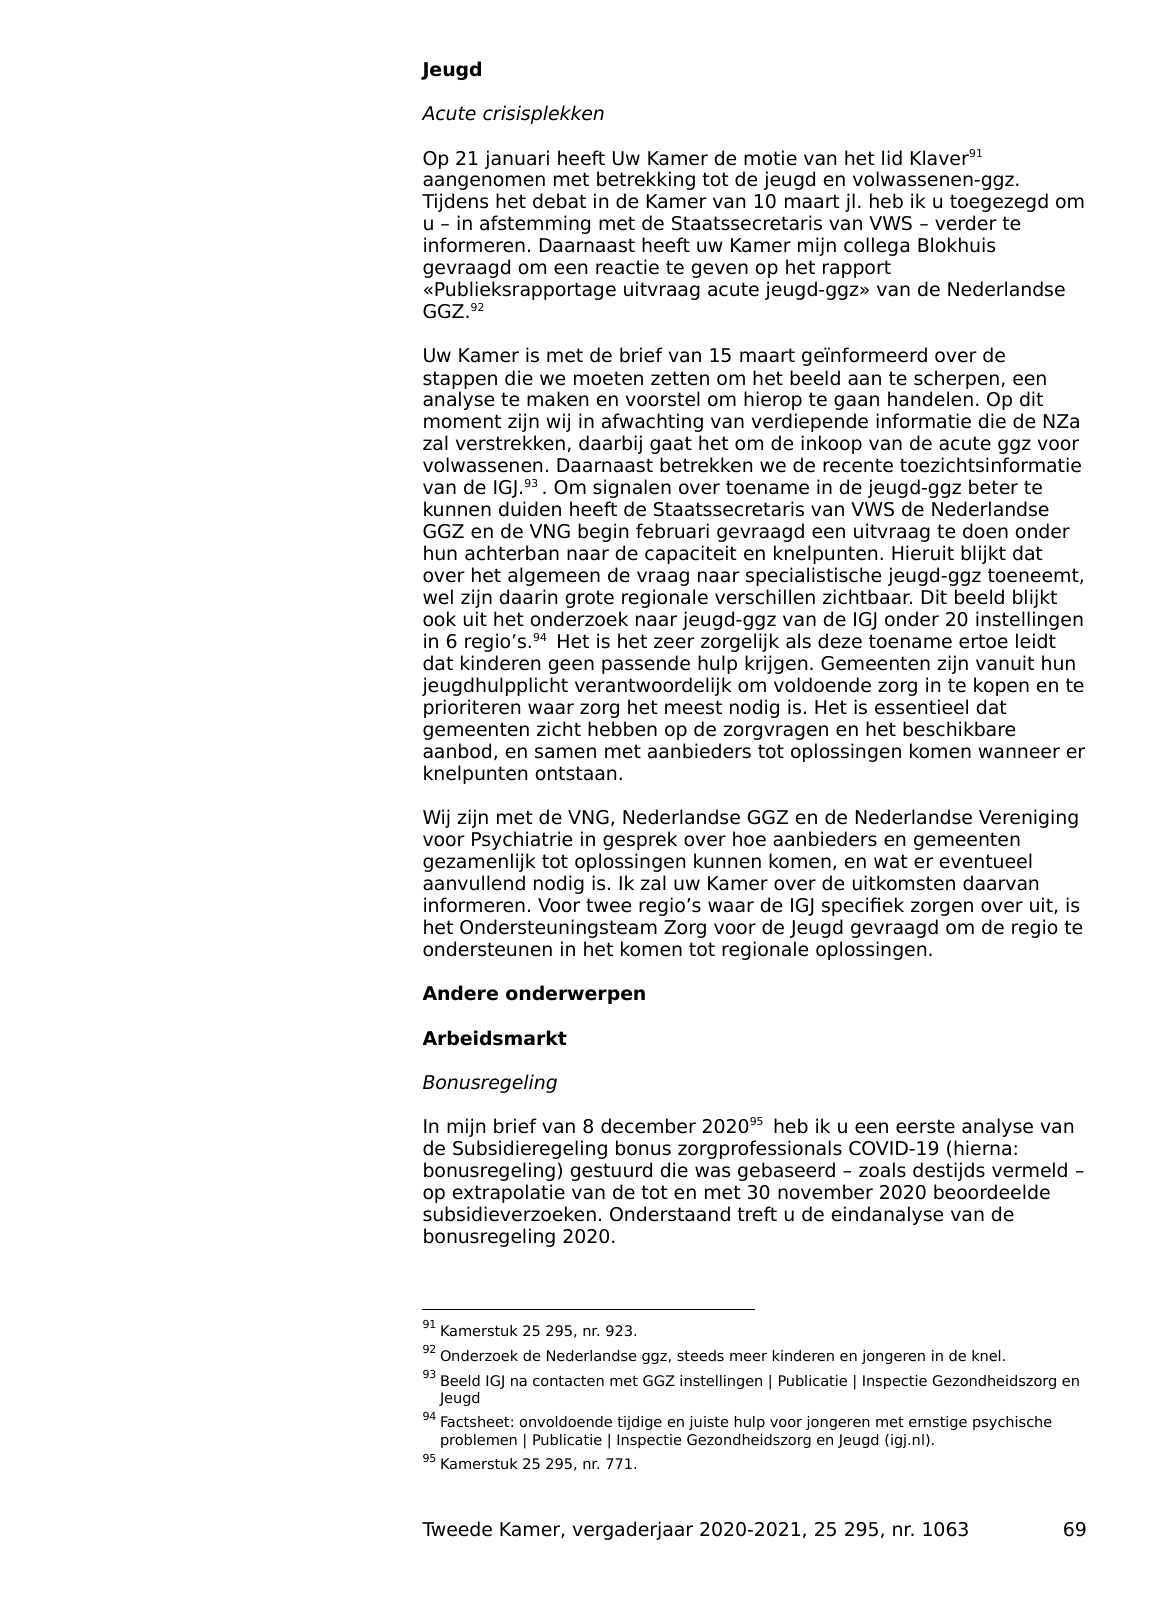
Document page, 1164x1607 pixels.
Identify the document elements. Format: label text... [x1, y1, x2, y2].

text Kamerstuk 25 295, nr. 771. [422, 1452, 1087, 1474]
text Factsheet: onvoldoende tijdige en juiste hulp voor jongeren met ernstige psychische problemen | Publicatie | Inspectie Gezondheidszorg en Jeugd (igj.nl). [422, 1410, 1087, 1449]
text Uw Kamer is met de brief van 15 maart geïnformeerd over de stappen die we moeten zetten om het beeld aan te scherpen, een analyse te maken en voorstel om hierop te gaan handelen. Op dit moment zijn wij in afwachting van verdiepende informatie die de NZa zal verstrekken, daarbij gaat het om de inkoop van de acute ggz voor volwassenen. Daarnaast betrekken we de recente toezichtsinformatie van de IGJ.. Om signalen over toename in de jeugd-ggz beter te kunnen duiden heeft de Staatssecretaris van VWS de Nederlandse GGZ en de VNG begin februari gevraagd een uitvraag te doen onder hun achterban naar de capaciteit en knelpunten. Hieruit blijkt dat over het algemeen de vraag naar specialistische jeugd-ggz toeneemt, wel zijn daarin grote regionale verschillen zichtbaar. Dit beeld blijkt ook uit het onderzoek naar jeugd-ggz van de IGJ onder 20 instellingen in 6 regio’s. Het is het zeer zorgelijk als deze toename ertoe leidt dat kinderen geen passende hulp krijgen. Gemeenten zijn vanuit hun jeugdhulpplicht verantwoordelijk om voldoende zorg in te kopen en te prioriteren waar zorg het meest nodig is. Het is essentieel dat gemeenten zicht hebben op de zorgvragen en het beschikbare aanbod, en samen met aanbieders tot oplossingen komen wanneer er knelpunten ontstaan. [422, 345, 1087, 785]
text Beeld IGJ na contacten met GGZ instellingen | Publicatie | Inspectie Gezondheidszorg en Jeugd [422, 1368, 1087, 1407]
subtitle Bonusregeling [422, 1072, 1087, 1093]
subtitle Andere onderwerpen [422, 983, 1087, 1005]
text In mijn brief van 8 december 2020 heb ik u een eerste analyse van de Subsidieregeling bonus zorgprofessionals COVID-19 (hierna: bonusregeling) gestuurd die was gebaseerd – zoals destijds vermeld – op extrapolatie van de tot en met 30 november 2020 beoordeelde subsidieverzoeken. Onderstaand treft u de eindanalyse van de bonusregeling 2020. [422, 1116, 1087, 1248]
subtitle Arbeidsmarkt [422, 1027, 1087, 1049]
text Op 21 januari heeft Uw Kamer de motie van het lid Klaver aangenomen met betrekking tot de jeugd en volwassenen-ggz. Tijdens het debat in de Kamer van 10 maart jl. heb ik u toegezegd om u – in afstemming met de Staatssecretaris van VWS – verder te informeren. Daarnaast heeft uw Kamer mijn collega Blokhuis gevraagd om een reactie te geven op het rapport «Publieksrapportage uitvraag acute jeugd-ggz» van de Nederlandse GGZ. [422, 147, 1087, 323]
text Kamerstuk 25 295, nr. 923. [422, 1318, 1087, 1341]
subtitle Acute crisisplekken [422, 103, 1087, 125]
text Wij zijn met de VNG, Nederlandse GGZ en de Nederlandse Vereniging voor Psychiatrie in gesprek over hoe aanbieders en gemeenten gezamenlijk tot oplossingen kunnen komen, en wat er eventueel aanvullend nodig is. Ik zal uw Kamer over de uitkomsten daarvan informeren. Voor twee regio’s waar de IGJ specifiek zorgen over uit, is het Ondersteuningsteam Zorg voor de Jeugd gevraagd om de regio te ondersteunen in het komen tot regionale oplossingen. [422, 807, 1087, 961]
subtitle Jeugd [422, 59, 1087, 81]
text Onderzoek de Nederlandse ggz, steeds meer kinderen en jongeren in de knel. [422, 1343, 1087, 1366]
